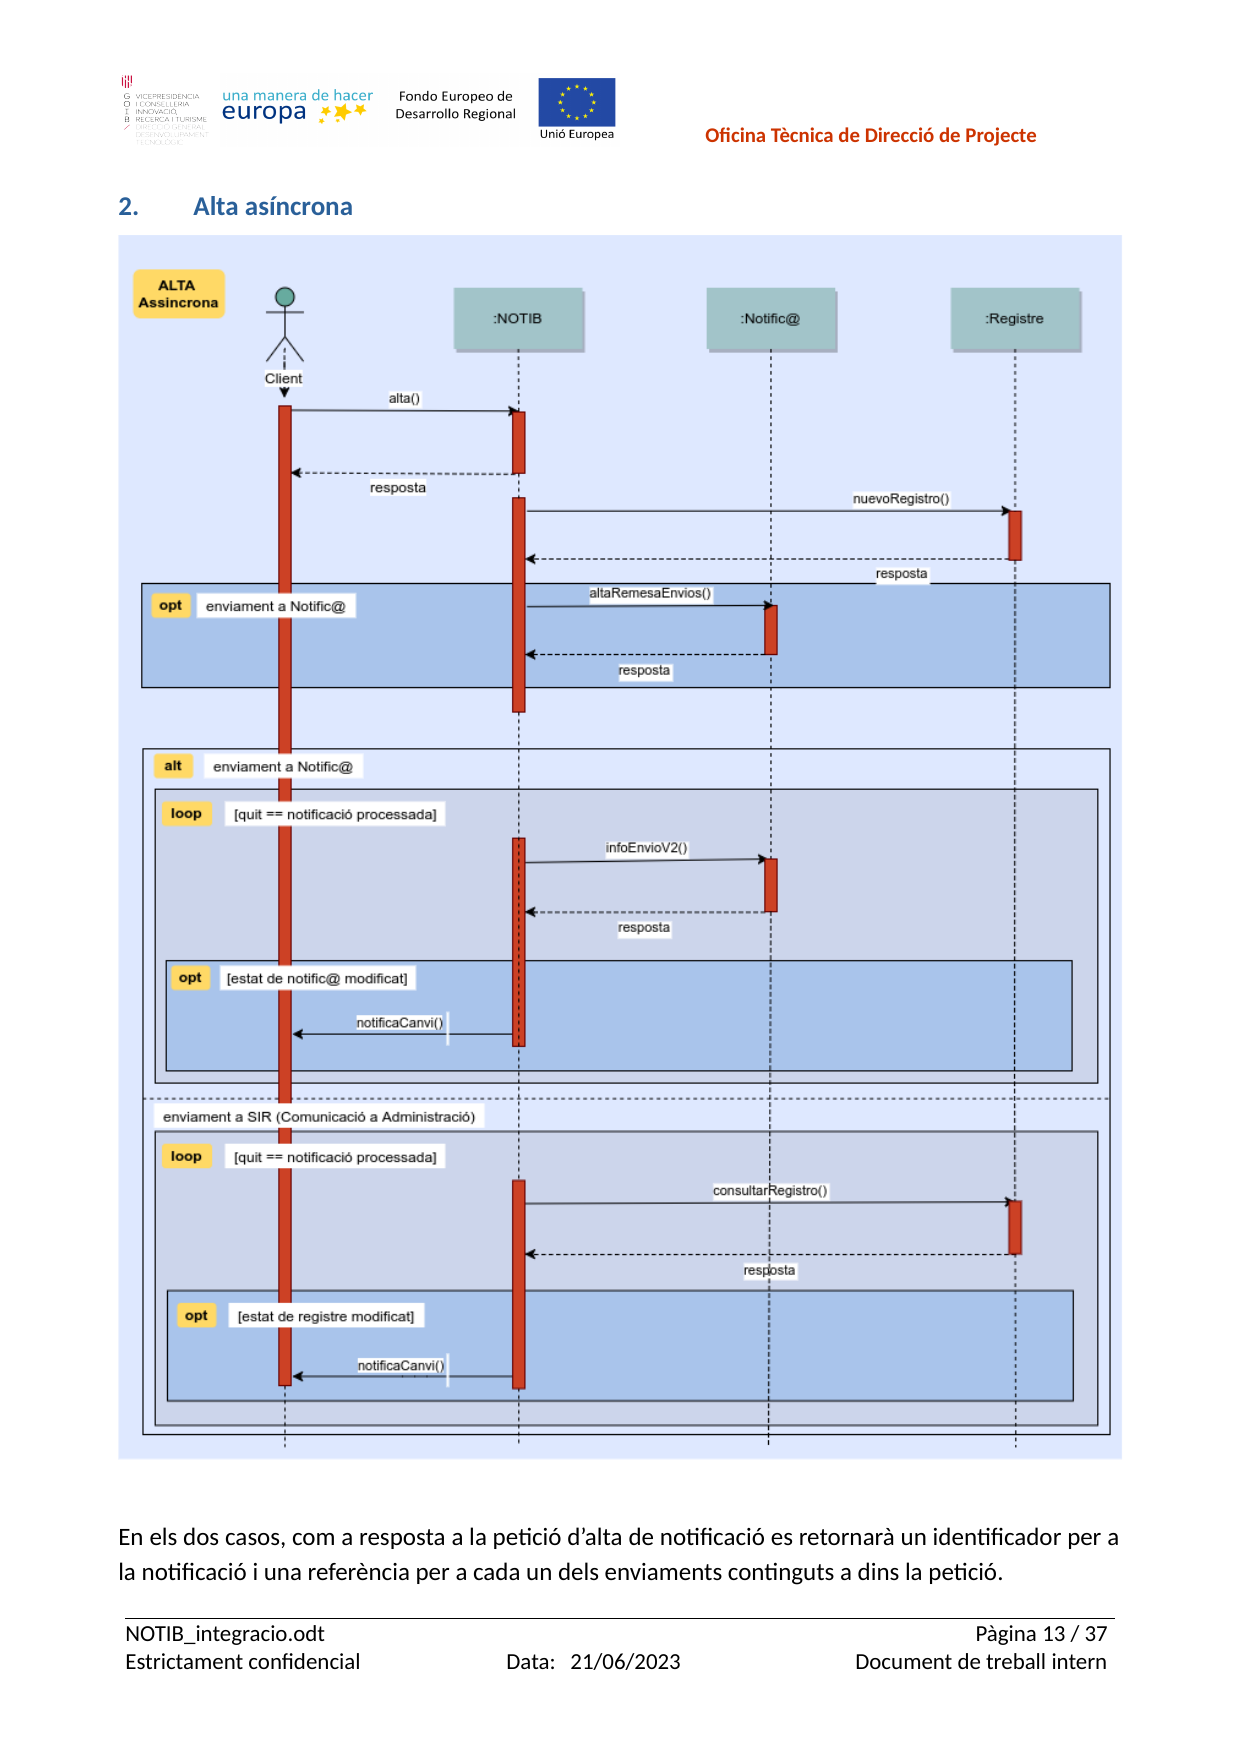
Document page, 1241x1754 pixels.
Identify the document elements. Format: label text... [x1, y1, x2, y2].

picture [219, 73, 621, 147]
subtitle Alta asíncrona [118, 189, 1122, 222]
picture [118, 73, 213, 147]
picture [118, 235, 1123, 1461]
text En els dos casos, com a resposta a la petició d’alta de notificació es retornarà un identificador per a la notificació i una referència per a cada un dels enviaments continguts a dins la petició. [118, 1521, 1122, 1587]
